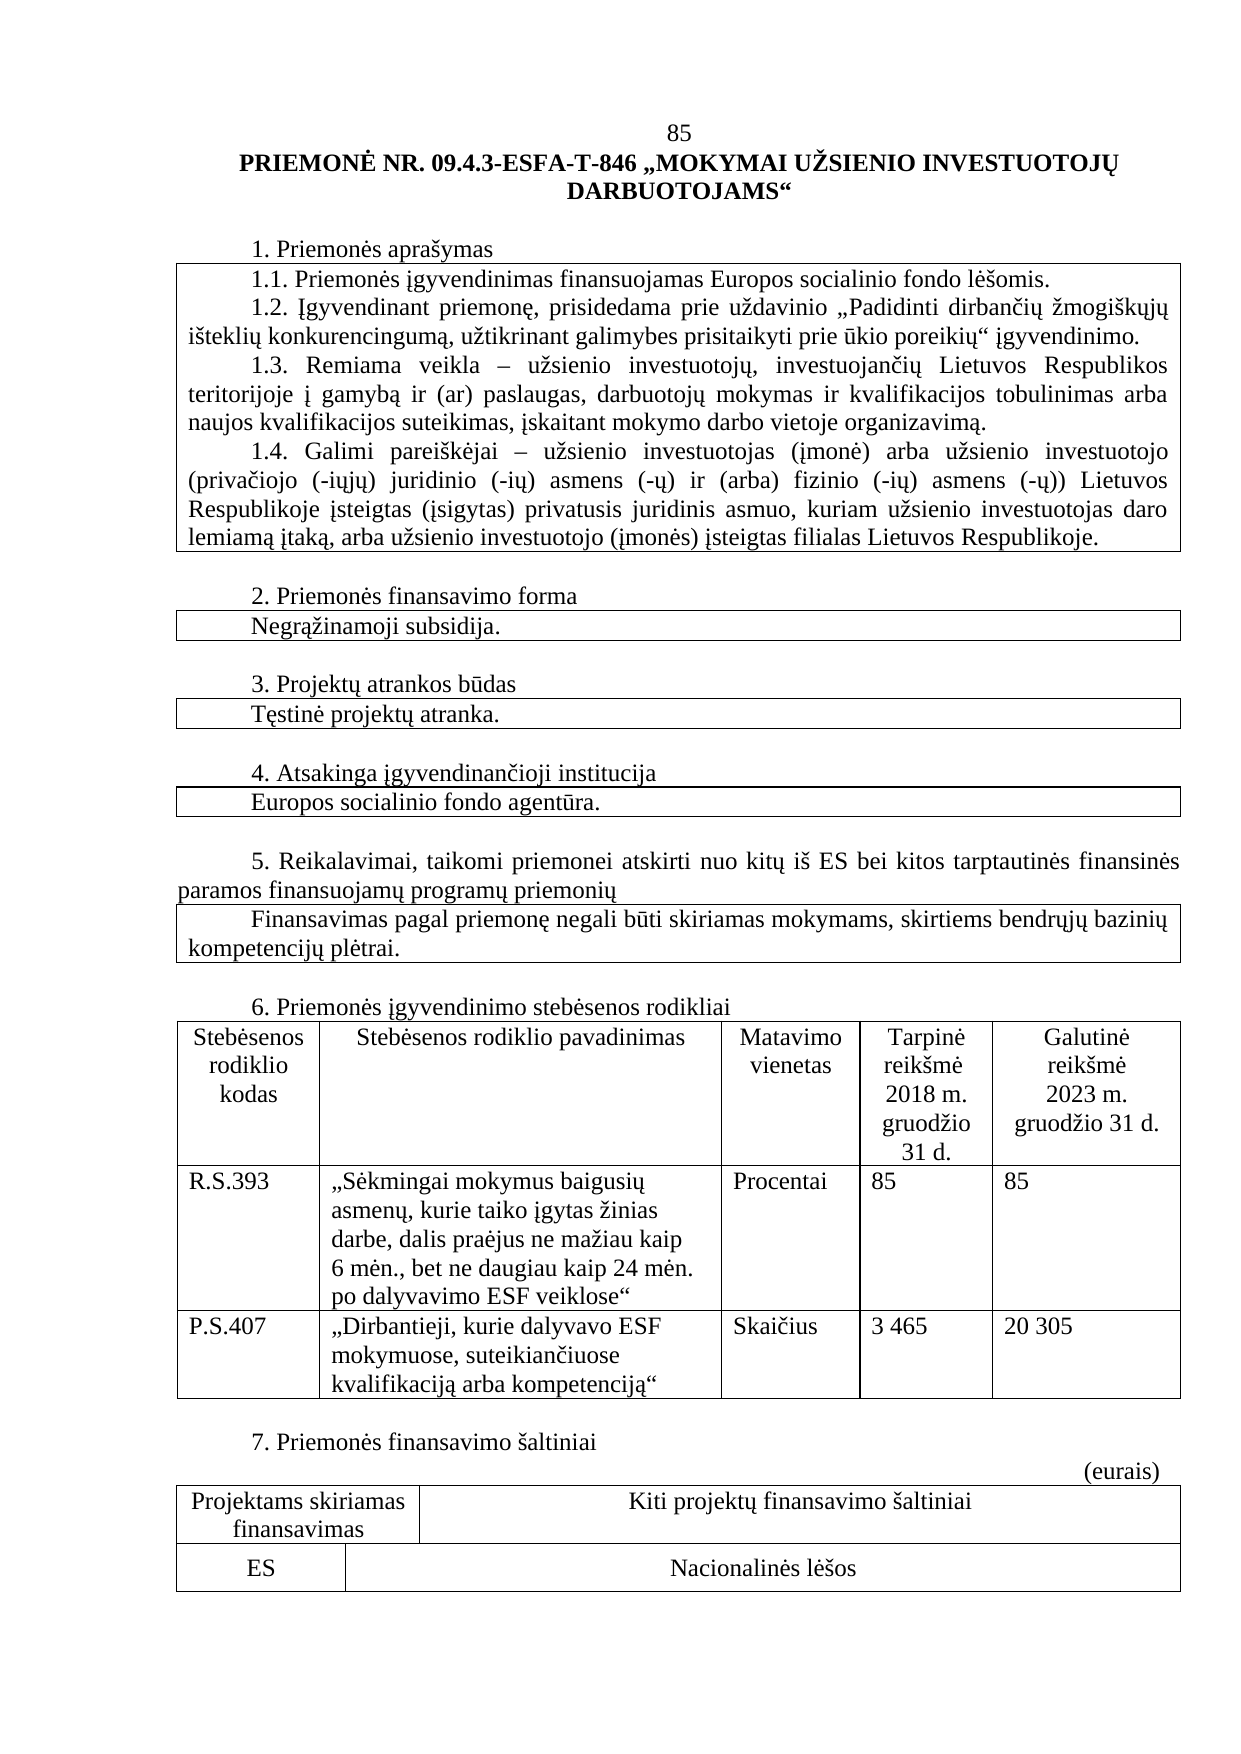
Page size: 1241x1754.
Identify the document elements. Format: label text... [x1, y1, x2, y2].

table_cell 20 305 [993, 1311, 1180, 1397]
text 5. Reikalavimai, taikomi priemonei atskirti nuo kitų iš ES bei kitos tarptautinės finansinės paramos finansuojamų programų priemonių [177, 846, 1181, 903]
table_header Stebėsenos rodiklio kodas [178, 1022, 319, 1165]
table_header Tęstinė projektų atranka. [177, 699, 1180, 728]
table_header Kiti projektų finansavimo šaltiniai [420, 1486, 1180, 1543]
text (eurais) [177, 1456, 1181, 1485]
table_cell „Sėkmingai mokymus baigusių asmenų, kurie taiko įgytas žinias darbe, dalis praėjus ne mažiau kaip 6 mėn., bet ne daugiau kaip 24 mėn. po dalyvavimo ESF veiklose“ [320, 1166, 721, 1310]
table_cell 85 [861, 1166, 992, 1310]
table_cell 1.3. Remiama veikla – užsienio investuotojų, investuojančių Lietuvos Respublikos teritorijoje į gamybą ir (ar) paslaugas, darbuotojų mokymas ir kvalifikacijos tobulinimas arba naujos kvalifikacijos suteikimas, įskaitant mokymo darbo vietoje organizavimą. [177, 350, 1180, 436]
text 6. Priemonės įgyvendinimo stebėsenos rodikliai [177, 992, 1181, 1021]
text 2. Priemonės finansavimo forma [177, 581, 1181, 610]
text 7. Priemonės finansavimo šaltiniai [177, 1427, 1181, 1456]
table_cell Procentai [722, 1166, 859, 1310]
table_header Projektams skiriamas finansavimas [177, 1486, 419, 1543]
table_header Stebėsenos rodiklio pavadinimas [320, 1022, 721, 1165]
table_cell 85 [993, 1166, 1180, 1310]
table_cell Skaičius [722, 1311, 859, 1397]
table_cell R.S.393 [178, 1166, 319, 1310]
text PRIEMONĖ NR. 09.4.3-ESFA-T-846 „MOKYMAI UŽSIENIO INVESTUOTOJŲ DARBUOTOJAMS“ [177, 148, 1181, 205]
table_header Galutinė reikšmė 2023 m. gruodžio 31 d. [993, 1022, 1180, 1165]
table_header Matavimo vienetas [722, 1022, 859, 1165]
text 3. Projektų atrankos būdas [177, 669, 1181, 698]
table_cell 1.4. Galimi pareiškėjai – užsienio investuotojas (įmonė) arba užsienio investuotojo (privačiojo (-iųjų) juridinio (-ių) asmens (-ų) ir (arba) fizinio (-ių) asmens (-ų)) Lietuvos Respublikoje įsteigtas (įsigytas) privatusis juridinis asmuo, kuriam užsienio investuotojas daro lemiamą įtaką, arba užsienio investuotojo (įmonės) įsteigtas filialas Lietuvos Respublikoje. [177, 436, 1180, 551]
table_header Finansavimas pagal priemonę negali būti skiriamas mokymams, skirtiems bendrųjų bazinių kompetencijų plėtrai. [177, 905, 1180, 962]
table_cell 1.2. Įgyvendinant priemonę, prisidedama prie uždavinio „Padidinti dirbančių žmogiškųjų išteklių konkurencingumą, užtikrinant galimybes prisitaikyti prie ūkio poreikių“ įgyvendinimo. [177, 293, 1180, 350]
table_cell 3 465 [861, 1311, 992, 1397]
table_cell Nacionalinės lėšos [346, 1544, 1180, 1591]
table_header Negrąžinamoji subsidija. [177, 611, 1180, 639]
table_header Europos socialinio fondo agentūra. [177, 788, 1180, 816]
text 4. Atsakinga įgyvendinančioji institucija [177, 758, 1181, 786]
table_cell „Dirbantieji, kurie dalyvavo ESF mokymuose, suteikiančiuose kvalifikaciją arba kompetenciją“ [320, 1311, 721, 1397]
table_header 1.1. Priemonės įgyvendinimas finansuojamas Europos socialinio fondo lėšomis. [177, 264, 1180, 292]
table_cell P.S.407 [178, 1311, 319, 1397]
table_cell ES [177, 1544, 345, 1591]
table_header Tarpinė reikšmė 2018 m. gruodžio 31 d. [861, 1022, 992, 1165]
text 1. Priemonės aprašymas [177, 234, 1181, 263]
